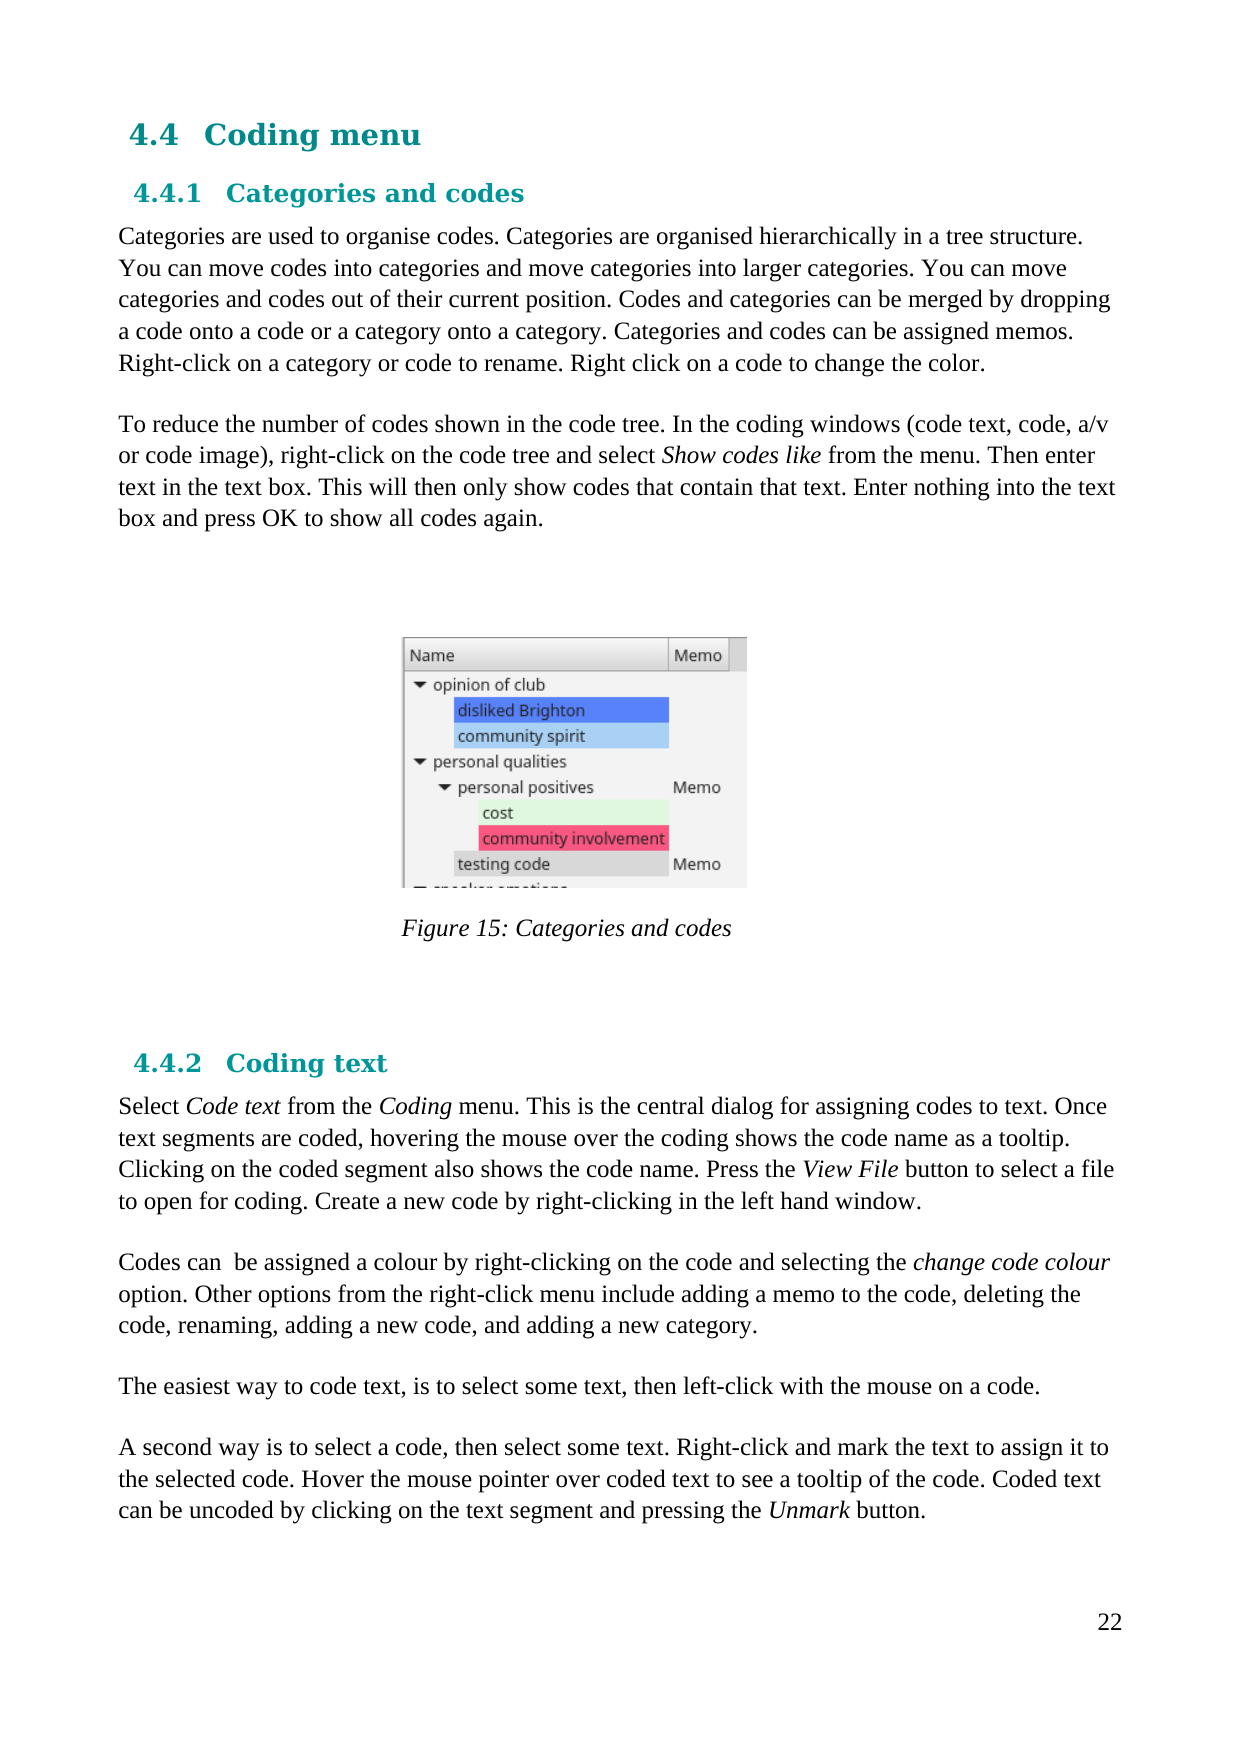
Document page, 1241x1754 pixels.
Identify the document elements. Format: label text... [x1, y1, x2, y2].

text To reduce the number of codes shown in the code tree. In the coding windows (code text, code, a/v or code image), right-click on the code tree and select Show codes like from the menu. Then enter text in the text box. This will then only show codes that contain that text. Enter nothing into the text box and press OK to show all codes again. [118, 409, 1122, 532]
text A second way is to select a code, then select some text. Right-click and mark the text to assign it to the selected code. Hover the mouse pointer over coded text to see a tooltip of the code. Coded text can be uncoded by clicking on the text segment and pressing the Unmark button. [118, 1432, 1122, 1524]
subtitle Coding menu [118, 118, 1122, 152]
subtitle Categories and codes [124, 179, 1122, 209]
text Figure 15: Categories and codes [401, 888, 839, 942]
text The easiest way to code text, is to select some text, then left-click with the mouse on a code. [118, 1371, 1122, 1400]
subtitle Coding text [124, 1049, 1122, 1079]
text Select Code text from the Coding menu. This is the central dialog for assigning codes to text. Once text segments are coded, hovering the mouse over the coding shows the code name as a tooltip. Clicking on the coded segment also shows the code name. Press the View File button to select a file to open for coding. Create a new code by right-clicking in the left hand window. [118, 1091, 1122, 1215]
text Codes can be assigned a colour by right-clicking on the code and selecting the change code colour option. Other options from the right-click menu include adding a memo to the code, deleting the code, renaming, adding a new code, and adding a new category. [118, 1247, 1122, 1339]
picture [401, 637, 747, 888]
text Categories are used to organise codes. Categories are organised hierarchically in a tree structure. You can move codes into categories and move categories into larger categories. You can move categories and codes out of their current position. Codes and categories can be merged by dropping a code onto a code or a category onto a category. Categories and codes can be assigned memos. Right-click on a category or code to rename. Right click on a code to change the color. [118, 221, 1122, 376]
